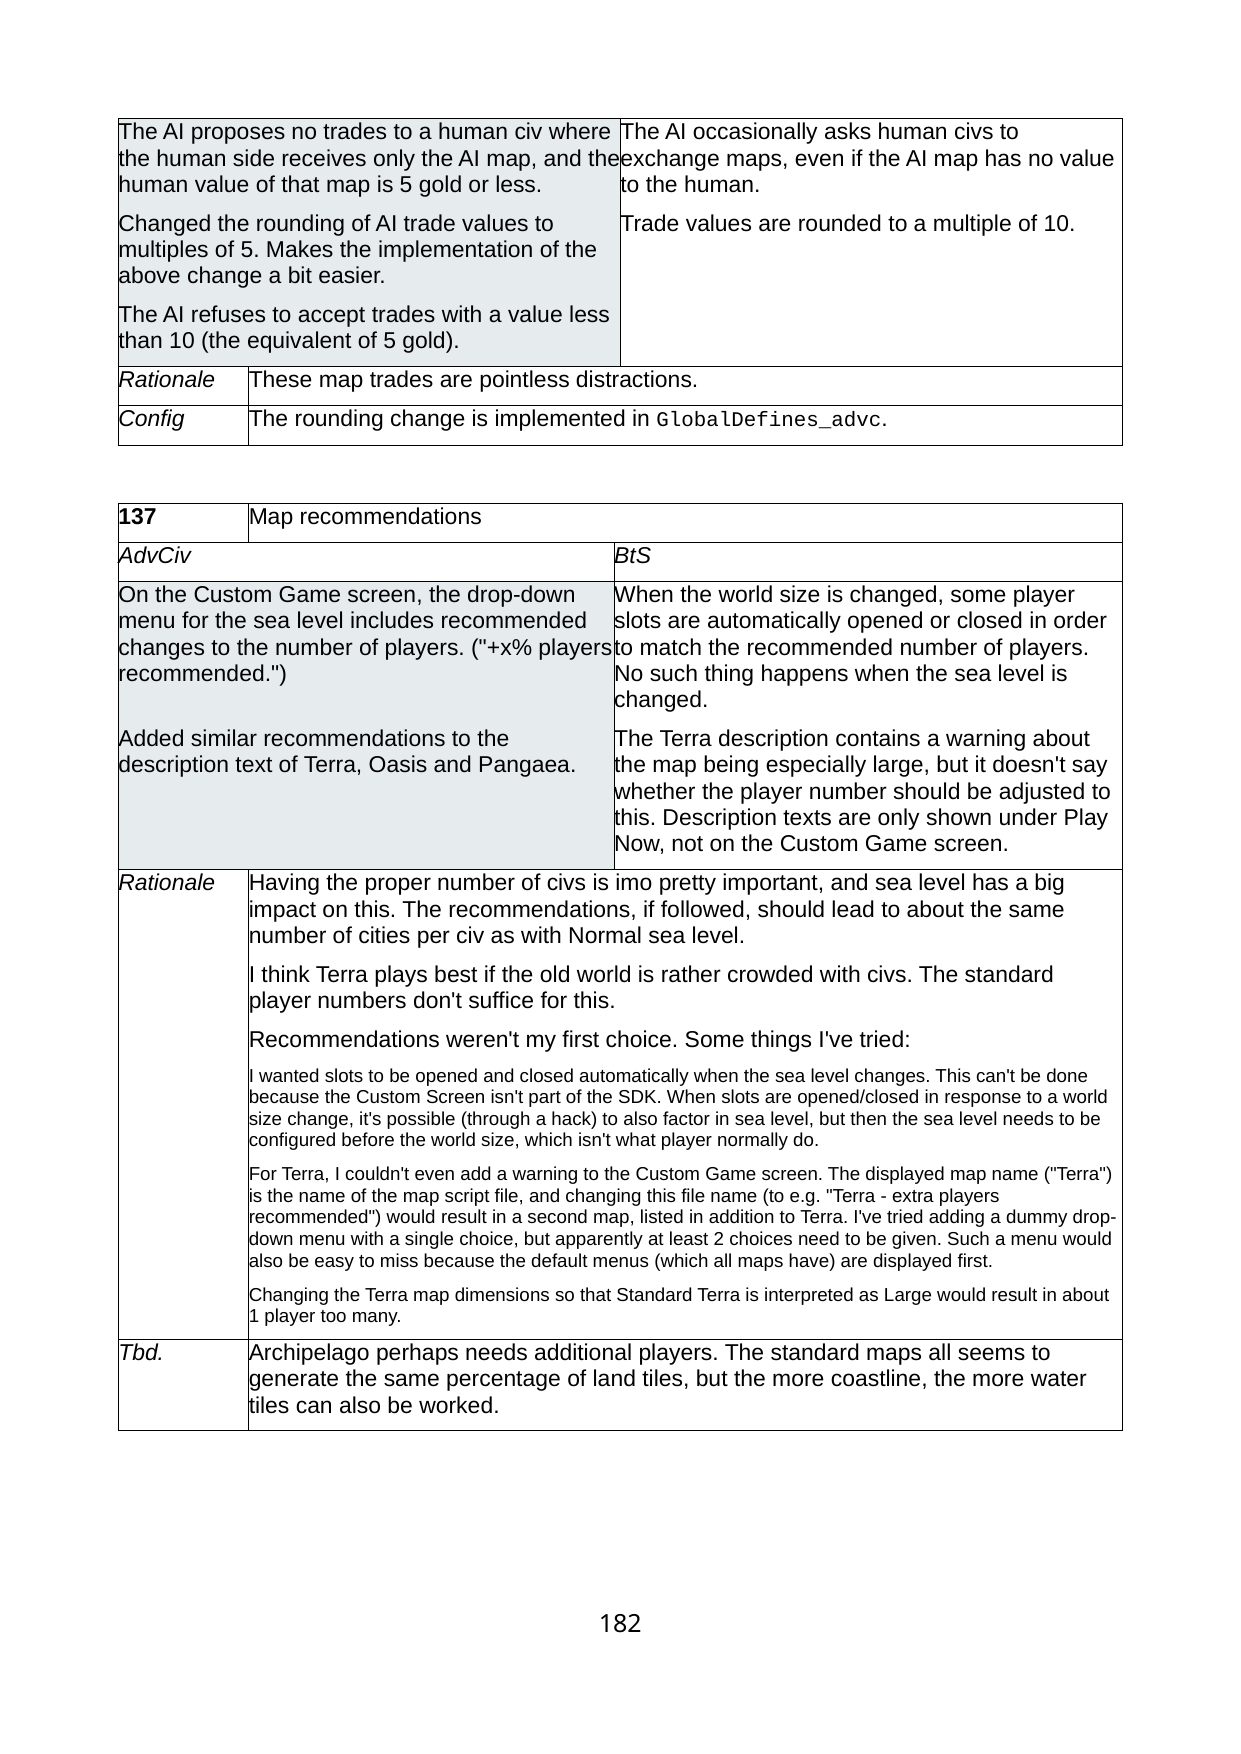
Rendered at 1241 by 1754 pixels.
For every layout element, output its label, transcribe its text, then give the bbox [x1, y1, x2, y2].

table_cell The AI occasionally asks human civs to exchange maps, even if the AI map has no value to the human. Trade values are rounded to a multiple of 10. [621, 119, 1122, 366]
table_cell On the Custom Game screen, the drop-down menu for the sea level includes recommended changes to the number of players. ("+x% players recommended.") Added similar recommendations to the description text of Terra, Oasis and Pangaea. [119, 582, 614, 869]
table_cell Archipelago perhaps needs additional players. The standard maps all seems to generate the same percentage of land tiles, but the more coastline, the more water tiles can also be worked. [249, 1340, 1122, 1430]
table_cell BtS [615, 543, 1122, 581]
table_cell The AI proposes no trades to a human civ where the human side receives only the AI map, and the human value of that map is 5 gold or less. Changed the rounding of AI trade values to multiples of 5. Makes the implementation of the above change a bit easier. The AI refuses to accept trades with a value less than 10 (the equivalent of 5 gold). [119, 119, 620, 366]
table_cell Rationale [119, 870, 248, 1339]
table_cell AdvCiv [119, 543, 614, 581]
table_cell Having the proper number of civs is imo pretty important, and sea level has a big impact on this. The recommendations, if followed, should lead to about the same number of cities per civ as with Normal sea level. I think Terra plays best if the old world is rather crowded with civs. The standard player numbers don't suffice for this. Recommendations weren't my first choice. Some things I've tried: I wanted slots to be opened and closed automatically when the sea level changes. This can't be done because the Custom Screen isn't part of the SDK. When slots are opened/closed in response to a world size change, it's possible (through a hack) to also factor in sea level, but then the sea level needs to be configured before the world size, which isn't what player normally do. For Terra, I couldn't even add a warning to the Custom Game screen. The displayed map name ("Terra") is the name of the map script file, and changing this file name (to e.g. "Terra - extra players recommended") would result in a second map, listed in addition to Terra. I've tried adding a dummy drop-down menu with a single choice, but apparently at least 2 choices need to be given. Such a menu would also be easy to miss because the default menus (which all maps have) are displayed first. Changing the Terra map dimensions so that Standard Terra is interpreted as Large would result in about 1 player too many. [249, 870, 1122, 1339]
table_header Map recommendations [249, 504, 1122, 542]
table_cell Config [119, 406, 248, 445]
table_cell When the world size is changed, some player slots are automatically opened or closed in order to match the recommended number of players. No such thing happens when the sea level is changed. The Terra description contains a warning about the map being especially large, but it doesn't say whether the player number should be adjusted to this. Description texts are only shown under Play Now, not on the Custom Game screen. [615, 582, 1122, 869]
table_cell Rationale [119, 367, 248, 405]
table_header 137 [119, 504, 248, 542]
table_cell Tbd. [119, 1340, 248, 1430]
table_cell The rounding change is implemented in GlobalDefines_advc. [249, 406, 1122, 445]
table_cell These map trades are pointless distractions. [249, 367, 1122, 405]
